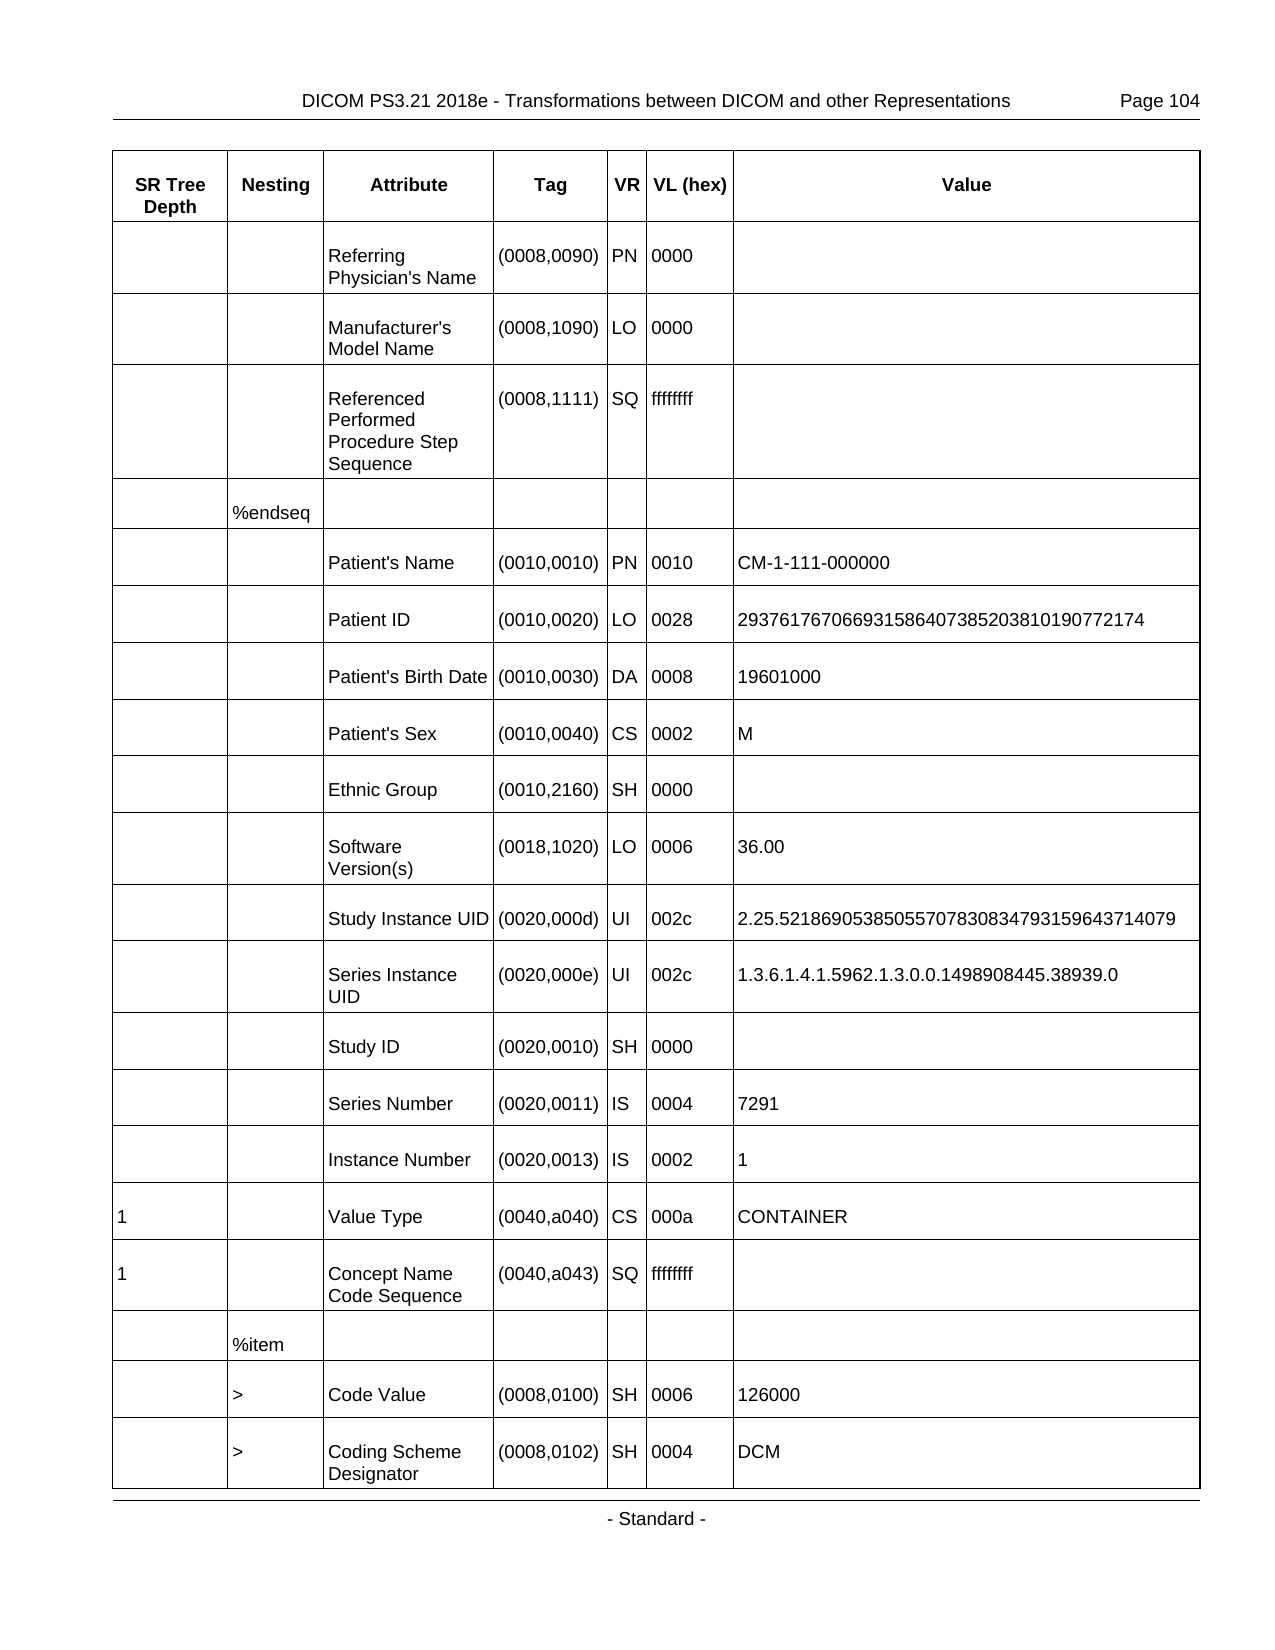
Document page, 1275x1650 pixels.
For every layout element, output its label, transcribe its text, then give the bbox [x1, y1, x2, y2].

table_header VR [608, 151, 646, 221]
table_cell [228, 529, 323, 585]
table_cell [228, 1070, 323, 1125]
table_cell [734, 1240, 1199, 1310]
table_cell [734, 294, 1199, 364]
table_cell (0010,0040) [494, 700, 607, 755]
table_cell (0010,0020) [494, 586, 607, 642]
table_cell Study Instance UID [324, 885, 493, 940]
table_cell [228, 586, 323, 642]
table_cell %endseq [228, 479, 323, 528]
table_cell 0028 [647, 586, 733, 642]
table_cell 7291 [734, 1070, 1199, 1125]
table_cell PN [608, 529, 646, 585]
table_cell UI [608, 941, 646, 1012]
table_cell Concept Name Code Sequence [324, 1240, 493, 1310]
table_cell M [734, 700, 1199, 755]
table_cell (0010,0010) [494, 529, 607, 585]
table_cell [113, 1361, 227, 1417]
table_cell [734, 222, 1199, 292]
table_cell 293761767066931586407385203810190772174 [734, 586, 1199, 642]
table_cell (0010,2160) [494, 756, 607, 812]
table_cell UI [608, 885, 646, 940]
table_cell (0008,1111) [494, 365, 607, 478]
table_cell 126000 [734, 1361, 1199, 1417]
table_cell [228, 294, 323, 364]
table_cell CS [608, 700, 646, 755]
table_cell Value Type [324, 1183, 493, 1239]
table_header Tag [494, 151, 607, 221]
table_cell [228, 1240, 323, 1310]
table_cell [228, 885, 323, 940]
table_cell CS [608, 1183, 646, 1239]
table_cell [228, 1183, 323, 1239]
table_cell Patient ID [324, 586, 493, 642]
table_cell (0008,0090) [494, 222, 607, 292]
table_cell [734, 1013, 1199, 1068]
table_cell [324, 1311, 493, 1360]
table_cell 1 [734, 1126, 1199, 1182]
table_cell [608, 1311, 646, 1360]
table_cell [113, 1013, 227, 1068]
table_cell 0000 [647, 1013, 733, 1068]
table_cell 0000 [647, 222, 733, 292]
table_cell [228, 813, 323, 883]
table_cell IS [608, 1070, 646, 1125]
table_cell Instance Number [324, 1126, 493, 1182]
table_cell SQ [608, 365, 646, 478]
table_header Nesting [228, 151, 323, 221]
table_cell Coding Scheme Designator [324, 1418, 493, 1488]
table_cell [228, 365, 323, 478]
table_cell [228, 756, 323, 812]
table_header SR Tree Depth [113, 151, 227, 221]
table_cell [734, 479, 1199, 528]
table_cell 000a [647, 1183, 733, 1239]
table_cell [113, 885, 227, 940]
table_cell [228, 1126, 323, 1182]
table_cell Series Instance UID [324, 941, 493, 1012]
table_cell (0040,a043) [494, 1240, 607, 1310]
table_cell [113, 1311, 227, 1360]
table_cell SH [608, 756, 646, 812]
table_cell [113, 1070, 227, 1125]
table_cell [608, 479, 646, 528]
table_cell SH [608, 1013, 646, 1068]
table_cell 0004 [647, 1070, 733, 1125]
table_cell (0008,1090) [494, 294, 607, 364]
table_cell Patient's Sex [324, 700, 493, 755]
table_cell Patient's Birth Date [324, 643, 493, 698]
table_header Value [734, 151, 1199, 221]
table_cell [113, 586, 227, 642]
table_cell [734, 1311, 1199, 1360]
table_cell [113, 222, 227, 292]
table_cell CONTAINER [734, 1183, 1199, 1239]
table_cell ffffffff [647, 1240, 733, 1310]
table_cell [647, 479, 733, 528]
table_cell (0008,0100) [494, 1361, 607, 1417]
table_cell [228, 941, 323, 1012]
table_cell 0006 [647, 813, 733, 883]
table_cell [228, 222, 323, 292]
table_cell Manufacturer's Model Name [324, 294, 493, 364]
table_cell [734, 365, 1199, 478]
table_header VL (hex) [647, 151, 733, 221]
table_cell PN [608, 222, 646, 292]
table_cell Software Version(s) [324, 813, 493, 883]
table_cell 002c [647, 941, 733, 1012]
table_cell [113, 529, 227, 585]
table_cell SQ [608, 1240, 646, 1310]
table_cell 002c [647, 885, 733, 940]
table_cell > [228, 1418, 323, 1488]
table_cell 1.3.6.1.4.1.5962.1.3.0.0.1498908445.38939.0 [734, 941, 1199, 1012]
table_cell [228, 643, 323, 698]
table_cell 0002 [647, 1126, 733, 1182]
table_cell Series Number [324, 1070, 493, 1125]
table_cell [113, 294, 227, 364]
table_cell CM-1-111-000000 [734, 529, 1199, 585]
table_cell [113, 700, 227, 755]
table_cell 2.25.52186905385055707830834793159643714079 [734, 885, 1199, 940]
table_cell [113, 756, 227, 812]
table_cell LO [608, 586, 646, 642]
table_cell IS [608, 1126, 646, 1182]
table_cell Patient's Name [324, 529, 493, 585]
table_cell [113, 643, 227, 698]
table_cell 1 [113, 1183, 227, 1239]
table_cell [228, 700, 323, 755]
table_cell (0020,0013) [494, 1126, 607, 1182]
table_cell 36.00 [734, 813, 1199, 883]
table_cell 19601000 [734, 643, 1199, 698]
table_cell > [228, 1361, 323, 1417]
table_cell [113, 941, 227, 1012]
table_cell (0010,0030) [494, 643, 607, 698]
table_cell Referring Physician's Name [324, 222, 493, 292]
table_cell Ethnic Group [324, 756, 493, 812]
table_cell LO [608, 813, 646, 883]
table_cell [113, 1418, 227, 1488]
table_cell (0008,0102) [494, 1418, 607, 1488]
table_cell [494, 1311, 607, 1360]
table_cell (0020,000e) [494, 941, 607, 1012]
table_cell (0018,1020) [494, 813, 607, 883]
table_cell [494, 479, 607, 528]
table_cell Referenced Performed Procedure Step Sequence [324, 365, 493, 478]
table_cell 0010 [647, 529, 733, 585]
table_cell [113, 813, 227, 883]
table_cell (0040,a040) [494, 1183, 607, 1239]
table_cell SH [608, 1418, 646, 1488]
table_cell (0020,0010) [494, 1013, 607, 1068]
table_cell ffffffff [647, 365, 733, 478]
table_cell Study ID [324, 1013, 493, 1068]
table_cell DA [608, 643, 646, 698]
table_cell [113, 1126, 227, 1182]
table_cell [113, 479, 227, 528]
table_cell 1 [113, 1240, 227, 1310]
table_cell (0020,000d) [494, 885, 607, 940]
table_cell 0006 [647, 1361, 733, 1417]
table_cell 0008 [647, 643, 733, 698]
table_cell [734, 756, 1199, 812]
table_header Attribute [324, 151, 493, 221]
table_cell [228, 1013, 323, 1068]
table_cell [647, 1311, 733, 1360]
table_cell 0002 [647, 700, 733, 755]
table_cell SH [608, 1361, 646, 1417]
table_cell LO [608, 294, 646, 364]
table_cell 0004 [647, 1418, 733, 1488]
table_cell 0000 [647, 294, 733, 364]
table_cell DCM [734, 1418, 1199, 1488]
table_cell [113, 365, 227, 478]
table_cell 0000 [647, 756, 733, 812]
table_cell (0020,0011) [494, 1070, 607, 1125]
table_cell [324, 479, 493, 528]
table_cell Code Value [324, 1361, 493, 1417]
table_cell %item [228, 1311, 323, 1360]
